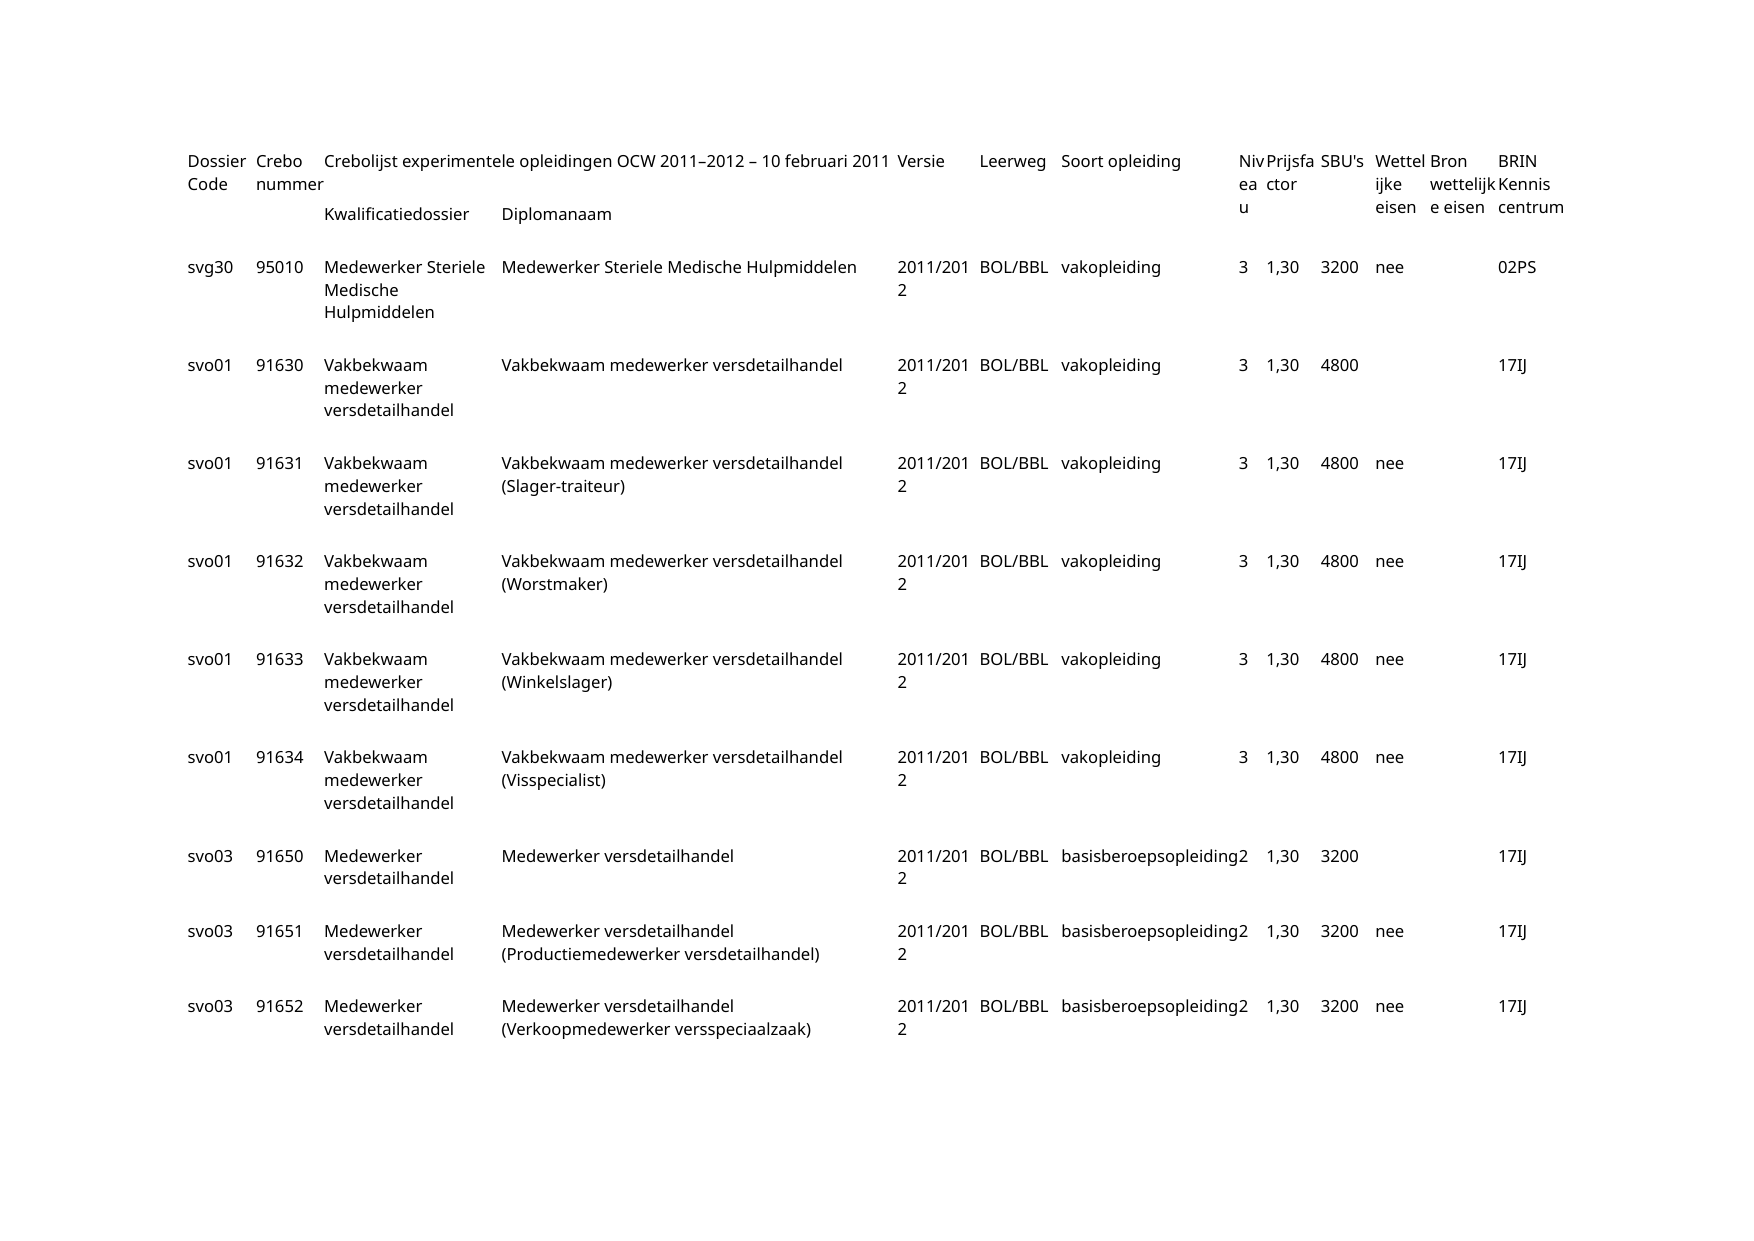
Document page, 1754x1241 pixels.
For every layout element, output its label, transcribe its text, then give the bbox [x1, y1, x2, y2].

table_cell 3 [1239, 255, 1266, 353]
table_cell 91652 [256, 995, 324, 1070]
table_cell vakopleiding [1061, 452, 1239, 550]
table_cell svo01 [188, 746, 256, 844]
table_cell 3200 [1321, 995, 1375, 1070]
table_cell 4800 [1321, 648, 1375, 746]
table_cell 4800 [1321, 746, 1375, 844]
table_cell 2011/2012 [897, 746, 979, 844]
table_cell 4800 [1321, 550, 1375, 648]
table_cell vakopleiding [1061, 746, 1239, 844]
table_cell 91632 [256, 550, 324, 648]
table_cell 02PS [1498, 255, 1566, 353]
table_cell 17IJ [1498, 452, 1566, 550]
table_cell BOL/BBL [979, 550, 1061, 648]
table_cell 4800 [1321, 452, 1375, 550]
table_cell svo01 [188, 354, 256, 452]
table_cell Vakbekwaam medewerker versdetailhandel [324, 746, 501, 844]
table_cell 1,30 [1266, 995, 1321, 1070]
table_cell 2 [1239, 851, 1245, 860]
table_cell 4800 [1321, 354, 1375, 452]
table_cell 17IJ [1498, 354, 1566, 452]
table_header Versie [897, 150, 979, 255]
table_cell 17IJ [1498, 550, 1566, 648]
table_cell 1,30 [1266, 452, 1321, 550]
table_header BRIN Kennis centrum [1498, 150, 1566, 255]
table_cell [1430, 452, 1498, 550]
table_header Crebolijst experimentele opleidingen OCW 2011–2012 – 10 februari 2011 [324, 150, 897, 203]
table_cell 2 [1239, 844, 1266, 919]
table_cell Vakbekwaam medewerker versdetailhandel [324, 648, 501, 746]
table_cell 2011/2012 [897, 255, 979, 353]
table_cell 91650 [256, 844, 324, 919]
table_header Niveau [1239, 150, 1266, 255]
table_cell [1375, 354, 1430, 452]
table_header Prijsfactor [1266, 150, 1321, 255]
table_cell svo01 [188, 550, 256, 648]
table_cell [1430, 995, 1498, 1070]
table_cell basisberoepsopleiding [1061, 844, 1239, 919]
table_cell nee [1375, 746, 1430, 844]
table_cell 2011/2012 [897, 648, 979, 746]
table_cell Vakbekwaam medewerker versdetailhandel [324, 550, 501, 648]
table_cell vakopleiding [1061, 354, 1239, 452]
table_header Bron wettelijke eisen [1430, 150, 1498, 255]
table_cell 2 [1239, 995, 1266, 1070]
table_cell nee [1375, 550, 1430, 648]
table_cell [1430, 255, 1498, 353]
table_cell 91651 [256, 920, 324, 995]
table_cell [1430, 920, 1498, 995]
table_cell svo03 [188, 920, 256, 995]
table_cell 1,30 [1266, 354, 1321, 452]
table_cell Medewerker versdetailhandel [324, 844, 501, 919]
table_cell 3200 [1321, 255, 1375, 353]
table_cell vakopleiding [1061, 255, 1239, 353]
table_header Crebo nummer [256, 150, 324, 255]
table_cell Vakbekwaam medewerker versdetailhandel (Worstmaker) [501, 550, 897, 648]
table_cell vakopleiding [1061, 550, 1239, 648]
table_cell 2011/2012 [897, 452, 979, 550]
table_cell BOL/BBL [979, 995, 1061, 1070]
table_cell 2011/2012 [897, 844, 979, 919]
table_cell basisberoepsopleiding [1061, 920, 1239, 995]
table_cell 91630 [256, 354, 324, 452]
table_cell 2011/2012 [897, 920, 979, 995]
table_cell Medewerker versdetailhandel [501, 844, 897, 919]
table_cell 3 [1239, 648, 1266, 746]
table_cell 1,30 [1266, 844, 1321, 919]
table_header Dossier Code [188, 150, 256, 255]
table_header Soort opleiding [1061, 150, 1239, 255]
table_cell 1,30 [1266, 648, 1321, 746]
table_cell BOL/BBL [979, 255, 1061, 353]
table_cell Vakbekwaam medewerker versdetailhandel [501, 354, 897, 452]
table_cell 91634 [256, 746, 324, 844]
table_cell BOL/BBL [979, 746, 1061, 844]
table_cell 91633 [256, 648, 324, 746]
table_cell 17IJ [1498, 995, 1566, 1070]
table_cell 95010 [256, 255, 324, 353]
table_cell 17IJ [1498, 844, 1566, 919]
table_cell 17IJ [1498, 648, 1566, 746]
table_cell [1430, 746, 1498, 844]
table_cell Kwalificatiedossier [324, 203, 501, 255]
table_cell svg30 [188, 255, 256, 353]
table_cell [1430, 648, 1498, 746]
table_cell Diplomanaam [501, 203, 897, 255]
table_cell Medewerker versdetailhandel [324, 920, 501, 995]
table_cell 2 [1239, 1001, 1245, 1010]
table_header Leerweg [979, 150, 1061, 255]
table_cell Medewerker versdetailhandel (Verkoopmedewerker versspeciaalzaak) [501, 995, 897, 1070]
table_cell BOL/BBL [979, 844, 1061, 919]
table_cell BOL/BBL [979, 648, 1061, 746]
table_cell [1430, 844, 1498, 919]
table_header SBU's [1321, 150, 1375, 255]
table_cell Vakbekwaam medewerker versdetailhandel (Visspecialist) [501, 746, 897, 844]
table_cell 1,30 [1266, 550, 1321, 648]
table_cell Vakbekwaam medewerker versdetailhandel [324, 354, 501, 452]
table_cell 3200 [1321, 920, 1375, 995]
table_cell vakopleiding [1061, 648, 1239, 746]
table_cell Vakbekwaam medewerker versdetailhandel (Slager-traiteur) [501, 452, 897, 550]
table_cell 2011/2012 [897, 995, 979, 1070]
table_cell svo01 [188, 648, 256, 746]
table_cell 3 [1239, 746, 1266, 844]
table_cell basisberoepsopleiding [1061, 995, 1239, 1070]
table_cell 3 [1239, 550, 1266, 648]
table_cell BOL/BBL [979, 920, 1061, 995]
table_cell Medewerker versdetailhandel (Productiemedewerker versdetailhandel) [501, 920, 897, 995]
table_cell 3 [1239, 354, 1266, 452]
table_cell BOL/BBL [979, 354, 1061, 452]
table_cell 2011/2012 [897, 550, 979, 648]
table_cell Vakbekwaam medewerker versdetailhandel [324, 452, 501, 550]
table_cell nee [1375, 995, 1430, 1070]
table_cell [1375, 844, 1430, 919]
table_header Wettelijke eisen [1375, 150, 1430, 255]
table_cell 17IJ [1498, 746, 1566, 844]
table_cell 1,30 [1266, 920, 1321, 995]
table_cell [1430, 354, 1498, 452]
table_cell svo01 [188, 452, 256, 550]
table_cell 3200 [1321, 844, 1375, 919]
table_cell 17IJ [1498, 920, 1566, 995]
table_cell 2 [1239, 926, 1245, 935]
table_cell 3 [1239, 452, 1266, 550]
table_cell 2 [1239, 920, 1266, 995]
table_cell svo03 [188, 844, 256, 919]
table_cell Medewerker Steriele Medische Hulpmiddelen [501, 255, 897, 353]
table_cell 1,30 [1266, 746, 1321, 844]
table_cell BOL/BBL [979, 452, 1061, 550]
table_cell nee [1375, 452, 1430, 550]
table_cell Medewerker versdetailhandel [324, 995, 501, 1070]
table_cell Vakbekwaam medewerker versdetailhandel (Winkelslager) [501, 648, 897, 746]
table_cell nee [1375, 648, 1430, 746]
table_cell [1430, 550, 1498, 648]
table_cell nee [1375, 920, 1430, 995]
table_cell 2011/2012 [897, 354, 979, 452]
table_cell nee [1375, 255, 1430, 353]
table_cell 1,30 [1266, 255, 1321, 353]
table_cell 91631 [256, 452, 324, 550]
table_cell svo03 [188, 995, 256, 1070]
table_cell Medewerker Steriele Medische Hulpmiddelen [324, 255, 501, 353]
